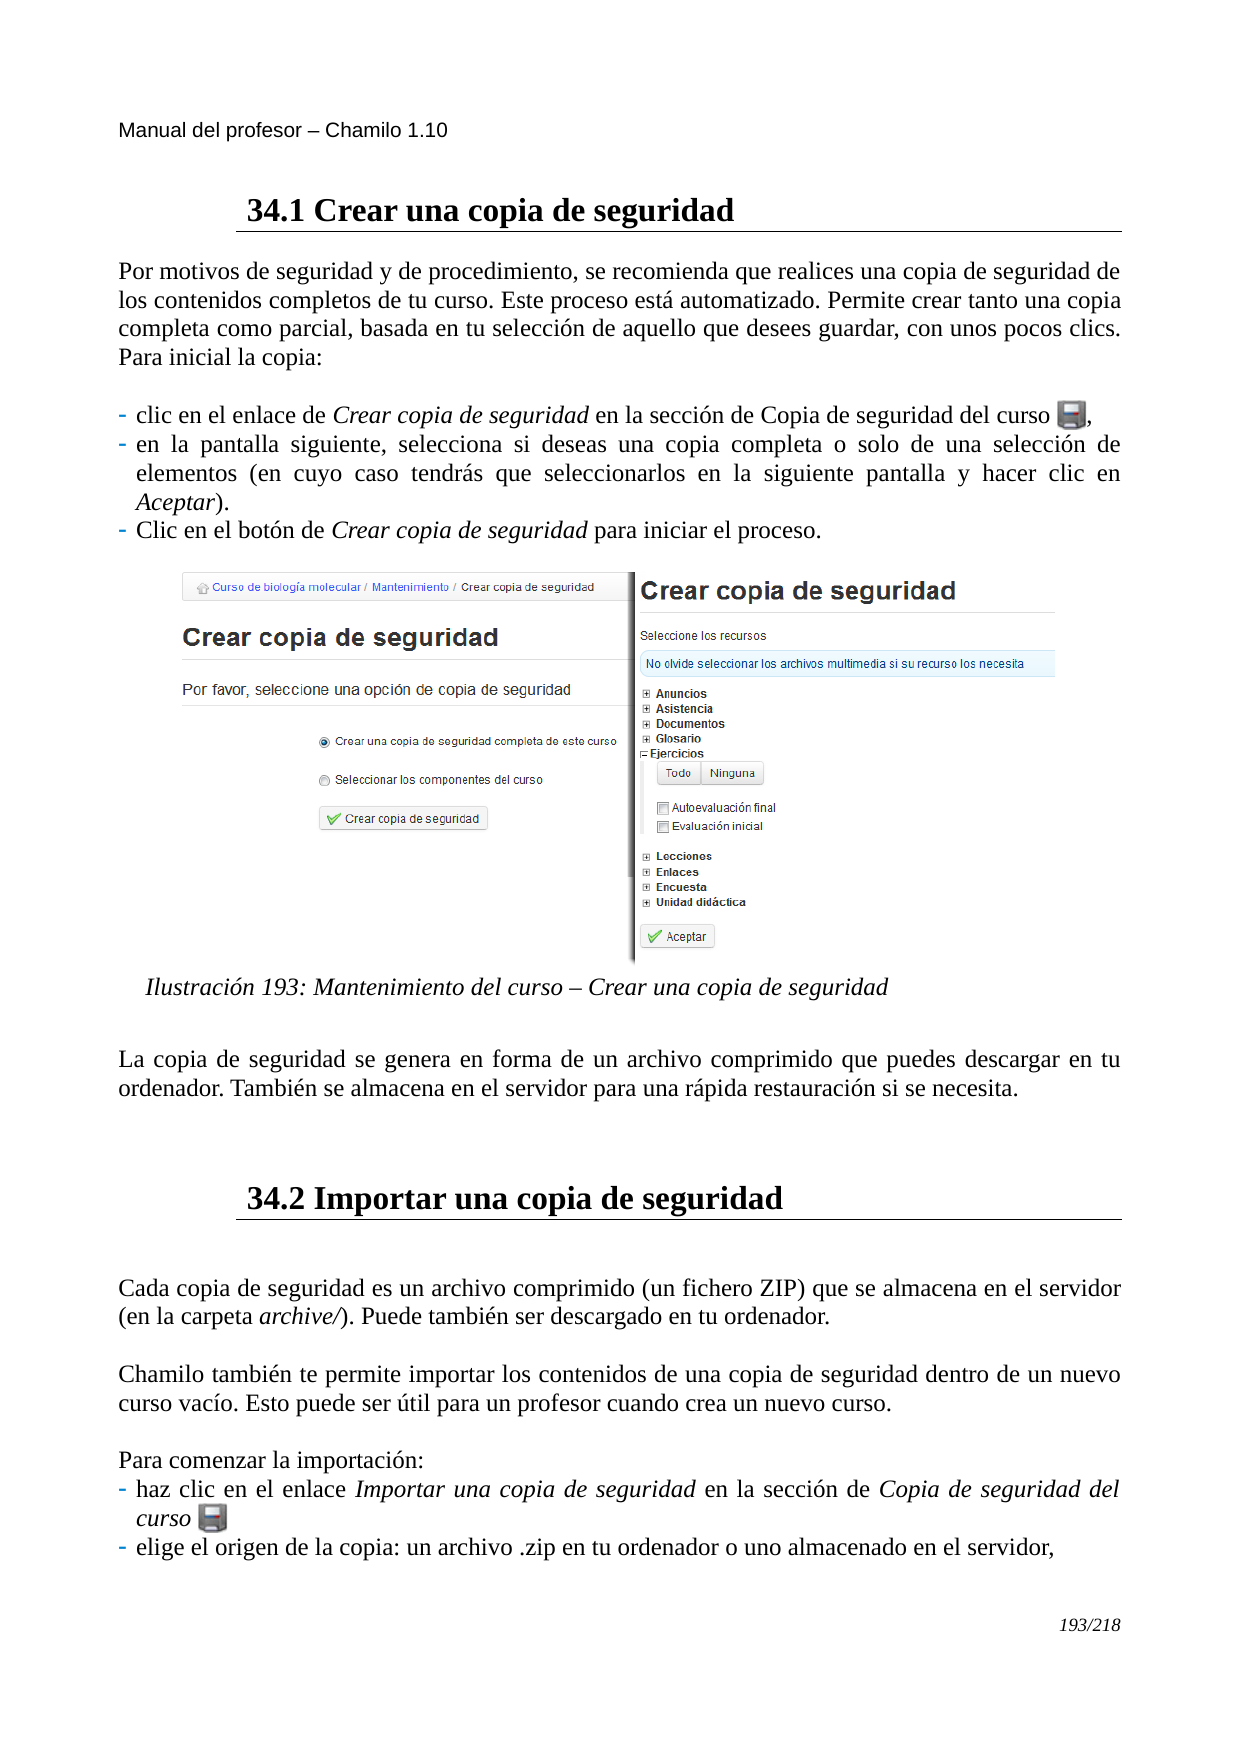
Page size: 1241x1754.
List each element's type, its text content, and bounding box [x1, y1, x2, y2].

text Para comenzar la importación: [118, 1445, 1122, 1474]
list en la pantalla siguiente, selecciona si deseas una copia completa o solo de una selección de elementos (en cuyo caso tendrás que seleccionarlos en la siguiente pantalla y hacer clic en Aceptar). [118, 429, 1122, 516]
subtitle Importar una copia de seguridad [236, 1178, 1122, 1219]
list Clic en el botón de Crear copia de seguridad para iniciar el proceso. [118, 516, 1122, 544]
list haz clic en el enlace Importar una copia de seguridad en la sección de Copia de seguridad del curso [118, 1474, 1122, 1532]
list clic en el enlace de Crear copia de seguridad en la sección de Copia de seguridad del curso , [118, 400, 1056, 429]
text Cada copia de seguridad es un archivo comprimido (un fichero ZIP) que se almacena en el servidor (en la carpeta archive/). Puede también ser descargado en tu ordenador. [118, 1273, 1122, 1330]
text Chamilo también te permite importar los contenidos de una copia de seguridad dentro de un nuevo curso vacío. Esto puede ser útil para un profesor cuando crea un nuevo curso. [118, 1359, 1122, 1416]
text Ilustración 193: Mantenimiento del curso – Crear una copia de seguridad [145, 969, 1066, 1001]
picture [1056, 399, 1087, 430]
list elige el origen de la copia: un archivo .zip en tu ordenador o uno almacenado en el servidor, [118, 1532, 1122, 1561]
text Por motivos de seguridad y de procedimiento, se recomienda que realices una copia de seguridad de los contenidos completos de tu curso. Este proceso está automatizado. Permite crear tanto una copia completa como parcial, basada en tu selección de aquello que desees guardar, con unos pocos clics. Para inicial la copia: [118, 256, 1122, 371]
picture [197, 1502, 228, 1533]
subtitle Crear una copia de seguridad [236, 190, 1122, 231]
picture [179, 572, 1056, 972]
text La copia de seguridad se genera en forma de un archivo comprimido que puedes descargar en tu ordenador. También se almacena en el servidor para una rápida restauración si se necesita. [118, 1044, 1122, 1102]
